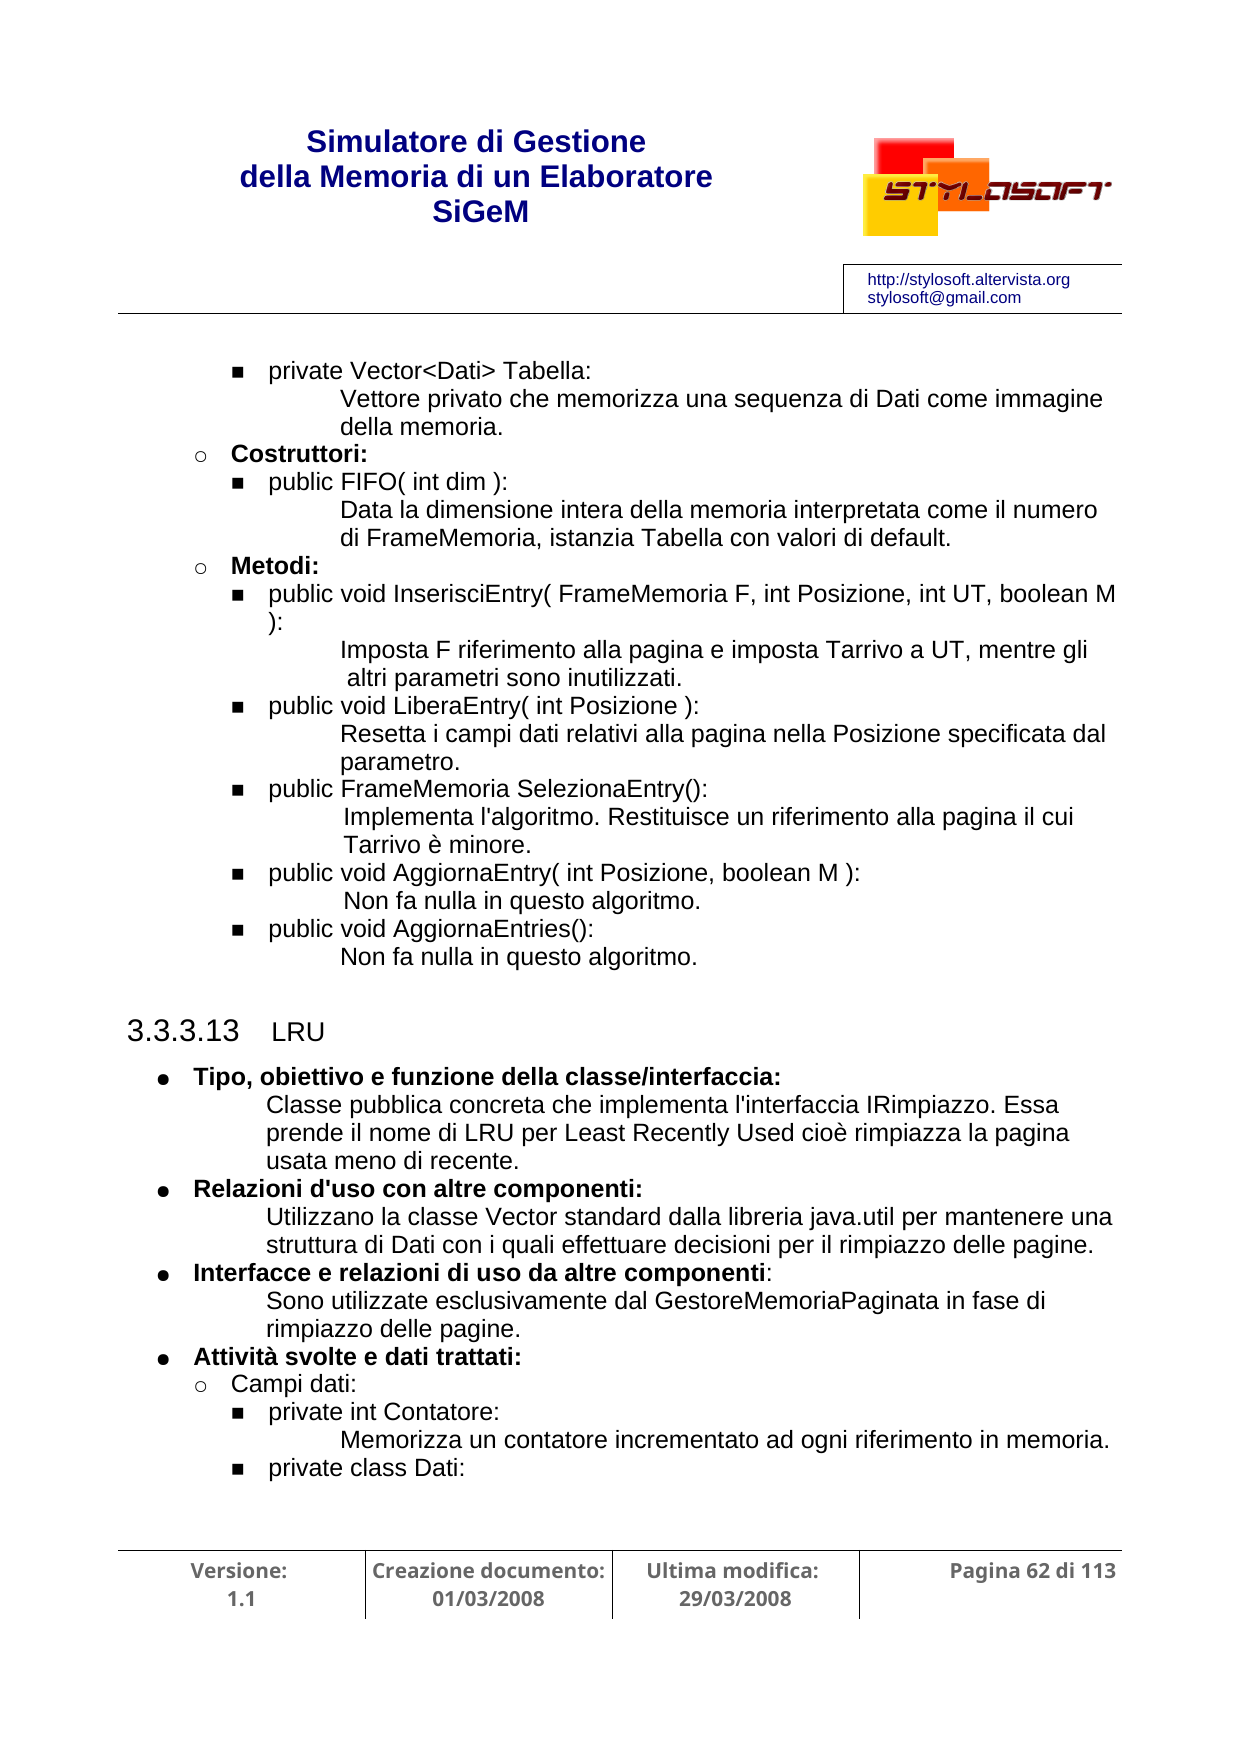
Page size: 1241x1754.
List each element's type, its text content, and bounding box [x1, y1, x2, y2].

list private class Dati: [231, 1454, 1122, 1482]
list Implementa l'algoritmo. Restituisce un riferimento alla pagina il cui Tarrivo è minore. [306, 803, 1122, 859]
list Tipo, obiettivo e funzione della classe/interfaccia: Classe pubblica concreta che implementa l'interfaccia IRimpiazzo. Essa prende il nome di LRU per Least Recently Used cioè rimpiazza la pagina usata meno di recente. [156, 1063, 1122, 1175]
list Metodi: [193, 552, 1122, 580]
list public void AggiornaEntries(): Non fa nulla in questo algoritmo. [231, 915, 1122, 971]
list public void InserisciEntry( FrameMemoria F, int Posizione, int UT, boolean M ): Imposta F riferimento alla pagina e imposta Tarrivo a UT, mentre gli altri parametri sono inutilizzati. [231, 580, 1122, 692]
list Relazioni d'uso con altre componenti: Utilizzano la classe Vector standard dalla libreria java.util per mantenere una struttura di Dati con i quali effettuare decisioni per il rimpiazzo delle pagine. [156, 1175, 1122, 1258]
list Attività svolte e dati trattati: [156, 1342, 1122, 1370]
list Non fa nulla in questo algoritmo. [306, 887, 1122, 915]
list public void AggiornaEntry( int Posizione, boolean M ): [231, 859, 1122, 887]
list public FrameMemoria SelezionaEntry(): [231, 775, 1122, 803]
list private Vector<Dati> Tabella: Vettore privato che memorizza una sequenza di Dati come immagine della memoria. [231, 357, 1122, 440]
picture [848, 123, 1117, 247]
list private int Contatore: Memorizza un contatore incrementato ad ogni riferimento in memoria. [231, 1398, 1122, 1454]
list public FIFO( int dim ): Data la dimensione intera della memoria interpretata come il numero di FrameMemoria, istanzia Tabella con valori di default. [231, 468, 1122, 552]
list Campi dati: [193, 1370, 1122, 1398]
list Costruttori: [193, 440, 1122, 468]
list Interfacce e relazioni di uso da altre componenti: Sono utilizzate esclusivamente dal GestoreMemoriaPaginata in fase di rimpiazzo delle pagine. [156, 1258, 1122, 1342]
list public void LiberaEntry( int Posizione ): Resetta i campi dati relativi alla pagina nella Posizione specificata dal parametro. [231, 692, 1122, 775]
subtitle LRU [118, 1013, 1122, 1048]
